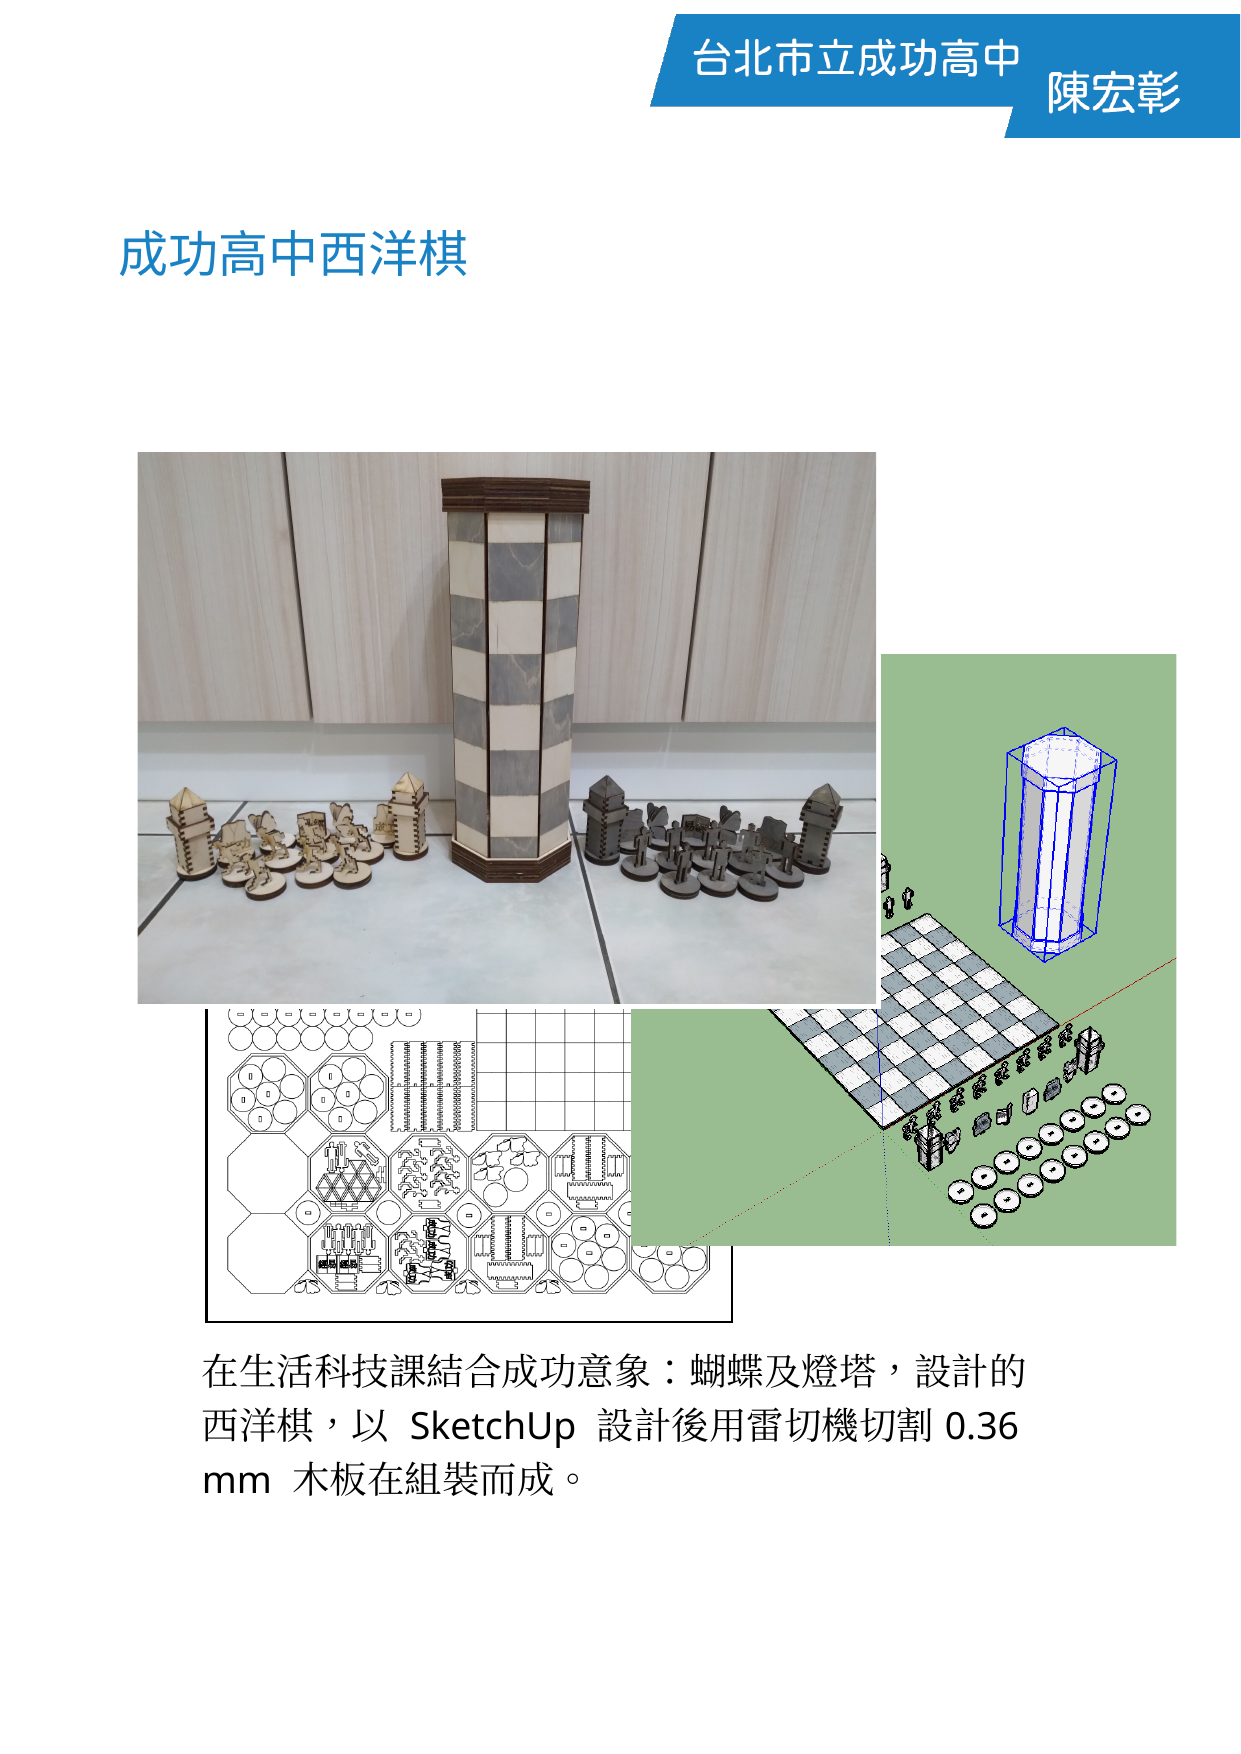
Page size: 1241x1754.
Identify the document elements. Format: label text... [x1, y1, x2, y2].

picture [0, 0, 1241, 152]
picture [210, 654, 1089, 1319]
subtitle 成功高中西洋棋 [118, 214, 1122, 287]
picture [137, 452, 877, 1004]
